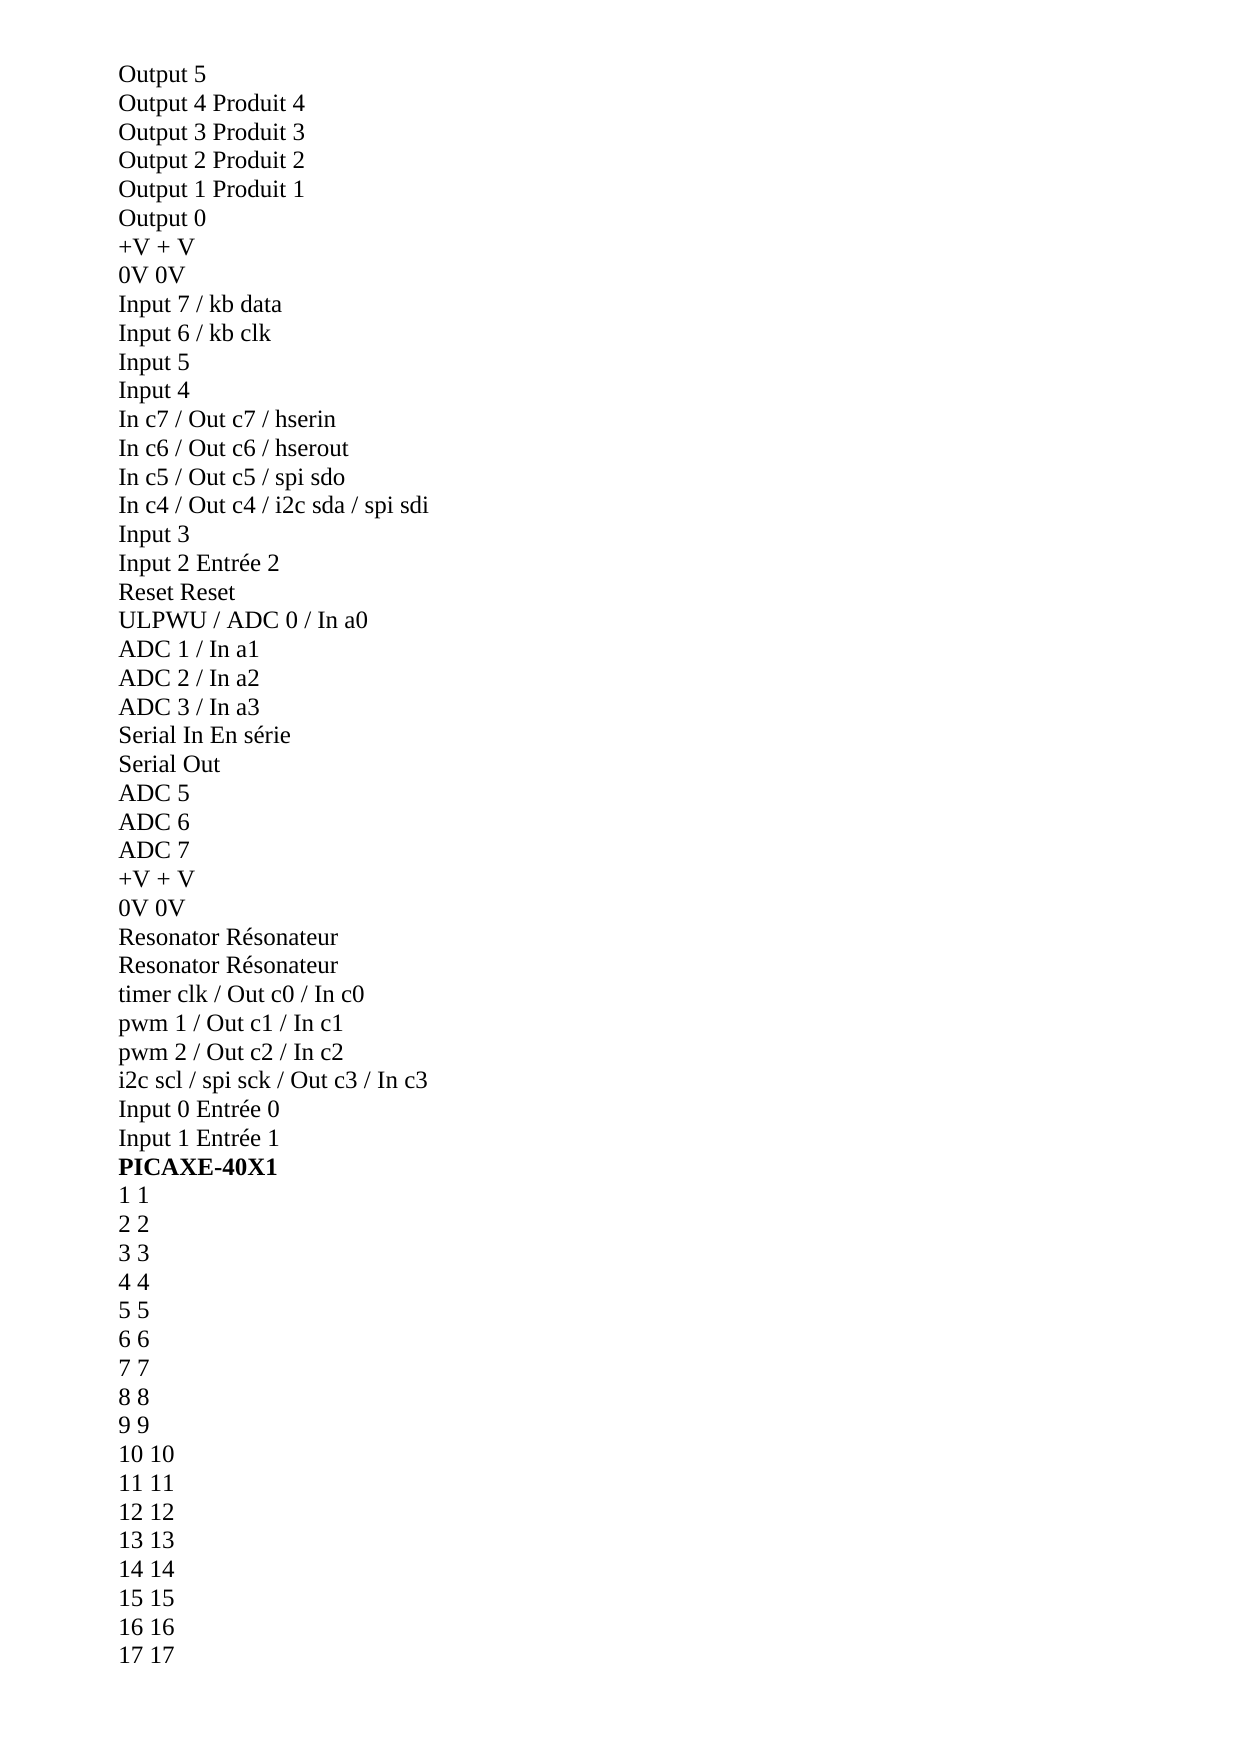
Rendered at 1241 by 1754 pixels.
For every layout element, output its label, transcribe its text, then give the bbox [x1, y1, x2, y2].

text ADC 5 [118, 778, 1181, 807]
text pwm 1 / Out c1 / In c1 [118, 1008, 1181, 1037]
text i2c scl / spi sck / Out c3 / In c3 [118, 1065, 1181, 1094]
text 11 11 [118, 1468, 1181, 1497]
text 5 5 [118, 1295, 1181, 1324]
text pwm 2 / Out c2 / In c2 [118, 1037, 1181, 1065]
text Input 5 [118, 347, 1181, 375]
text Input 0 Entrée 0 [118, 1094, 1181, 1123]
text 8 8 [118, 1382, 1181, 1410]
text Input 7 / kb data [118, 289, 1181, 318]
text Output 5 [118, 59, 1181, 88]
text ULPWU / ADC 0 / In a0 [118, 605, 1181, 634]
text ADC 7 [118, 835, 1181, 864]
text In c4 / Out c4 / i2c sda / spi sdi [118, 490, 1181, 519]
text 3 3 [118, 1238, 1181, 1267]
text ADC 2 / In a2 [118, 663, 1181, 692]
text In c7 / Out c7 / hserin [118, 404, 1181, 433]
text Output 1 Produit 1 [118, 174, 1181, 203]
text Input 6 / kb clk [118, 318, 1181, 347]
text Input 2 Entrée 2 [118, 548, 1181, 577]
text 0V 0V [118, 893, 1181, 922]
text Output 4 Produit 4 [118, 88, 1181, 117]
text 7 7 [118, 1353, 1181, 1382]
text +V + V [118, 232, 1181, 260]
text 9 9 [118, 1410, 1181, 1439]
text ADC 1 / In a1 [118, 634, 1181, 663]
text 12 12 [118, 1497, 1181, 1525]
text Resonator Résonateur [118, 922, 1181, 950]
text Input 4 [118, 375, 1181, 404]
text In c5 / Out c5 / spi sdo [118, 462, 1181, 490]
text 16 16 [118, 1612, 1181, 1640]
text +V + V [118, 864, 1181, 893]
text 14 14 [118, 1554, 1181, 1583]
text timer clk / Out c0 / In c0 [118, 979, 1181, 1008]
text 17 17 [118, 1640, 1181, 1669]
text 1 1 [118, 1180, 1181, 1209]
text PICAXE-40X1 [118, 1152, 1181, 1180]
text Input 3 [118, 519, 1181, 548]
text 2 2 [118, 1209, 1181, 1238]
text ADC 6 [118, 807, 1181, 835]
text Serial In En série [118, 720, 1181, 749]
text Input 1 Entrée 1 [118, 1123, 1181, 1152]
text 13 13 [118, 1525, 1181, 1554]
text Output 0 [118, 203, 1181, 232]
text Resonator Résonateur [118, 950, 1181, 979]
text 0V 0V [118, 260, 1181, 289]
text Output 3 Produit 3 [118, 117, 1181, 145]
text In c6 / Out c6 / hserout [118, 433, 1181, 462]
text ADC 3 / In a3 [118, 692, 1181, 720]
text 15 15 [118, 1583, 1181, 1612]
text Reset Reset [118, 577, 1181, 605]
text 10 10 [118, 1439, 1181, 1468]
text 6 6 [118, 1324, 1181, 1353]
text Serial Out [118, 749, 1181, 778]
text 4 4 [118, 1267, 1181, 1295]
text Output 2 Produit 2 [118, 145, 1181, 174]
